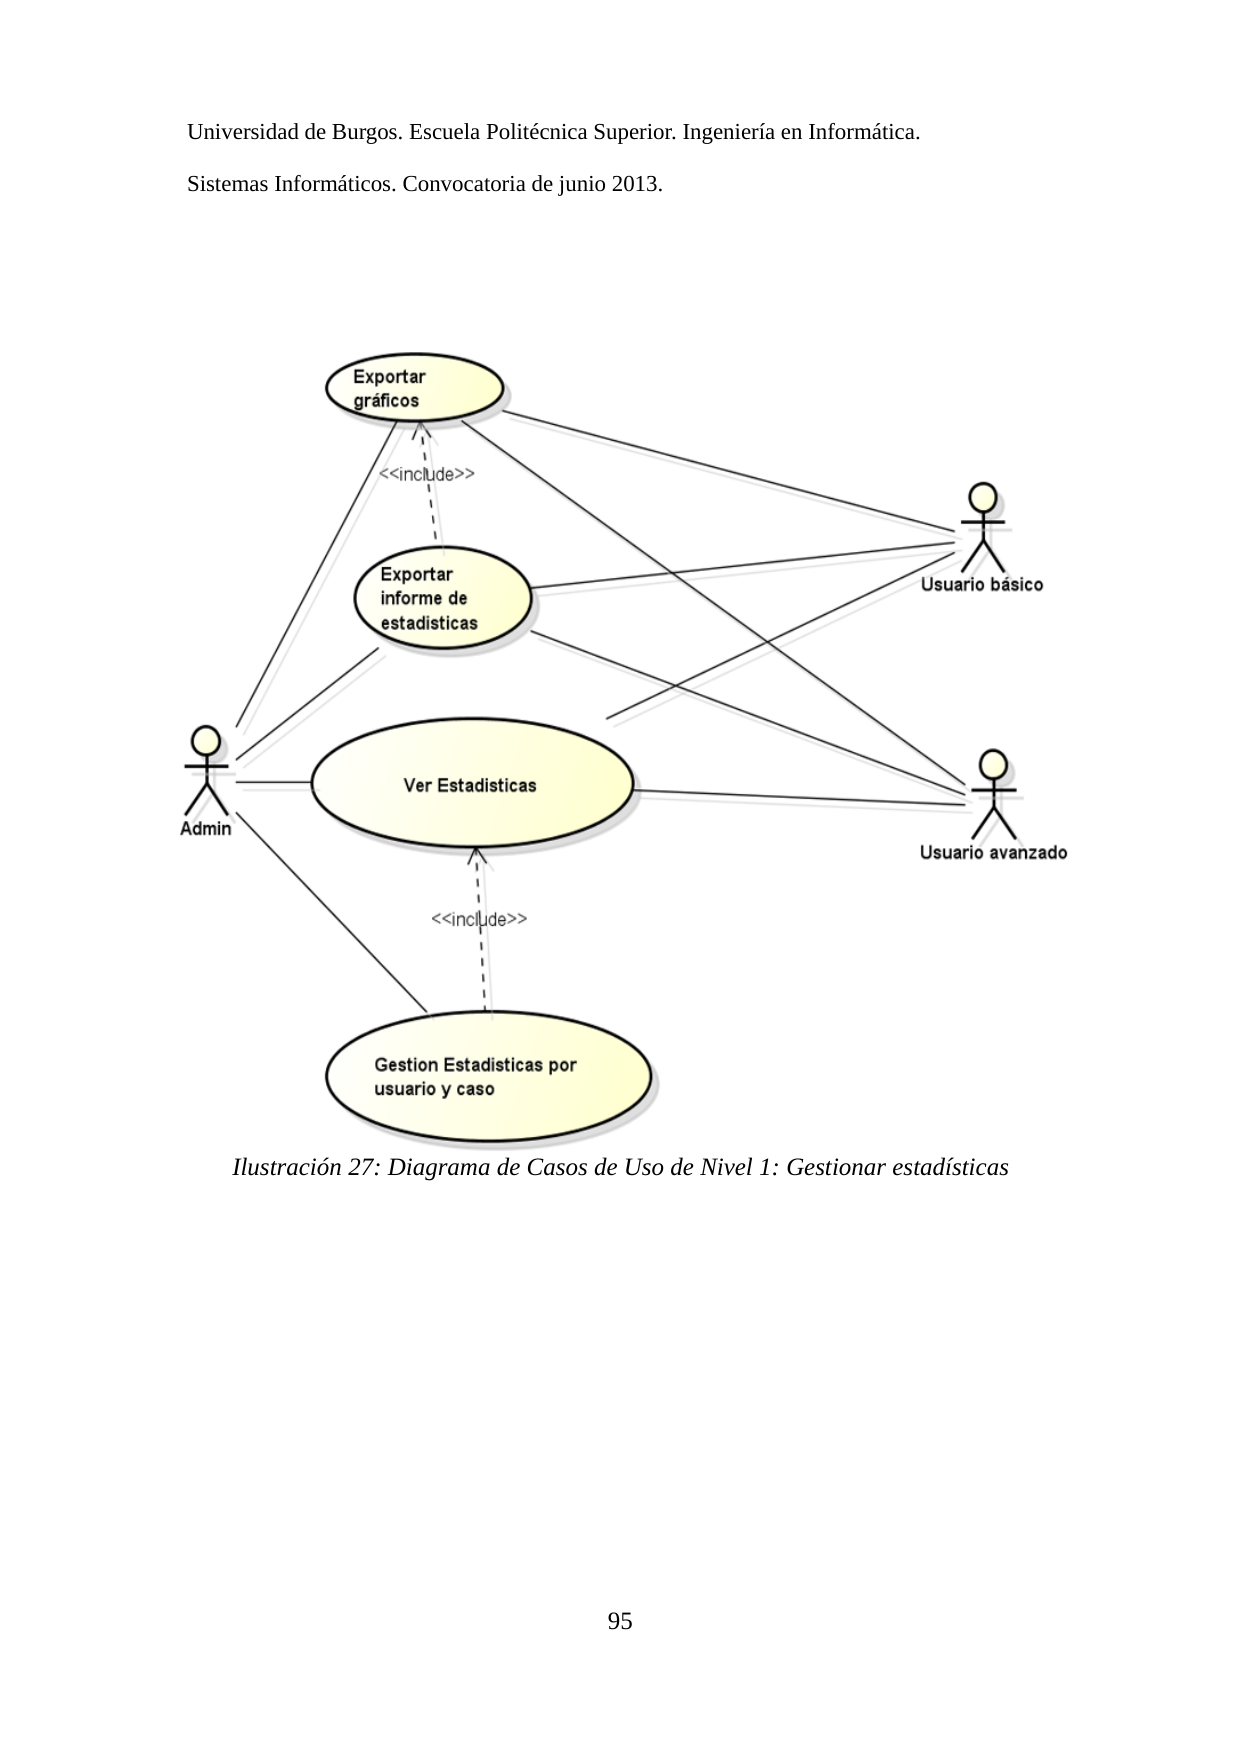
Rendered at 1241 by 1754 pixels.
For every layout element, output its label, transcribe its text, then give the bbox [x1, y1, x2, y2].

picture [146, 345, 1082, 1152]
text Ilustración 27: Diagrama de Casos de Uso de Nivel 1: Gestionar estadísticas [147, 335, 1096, 1181]
